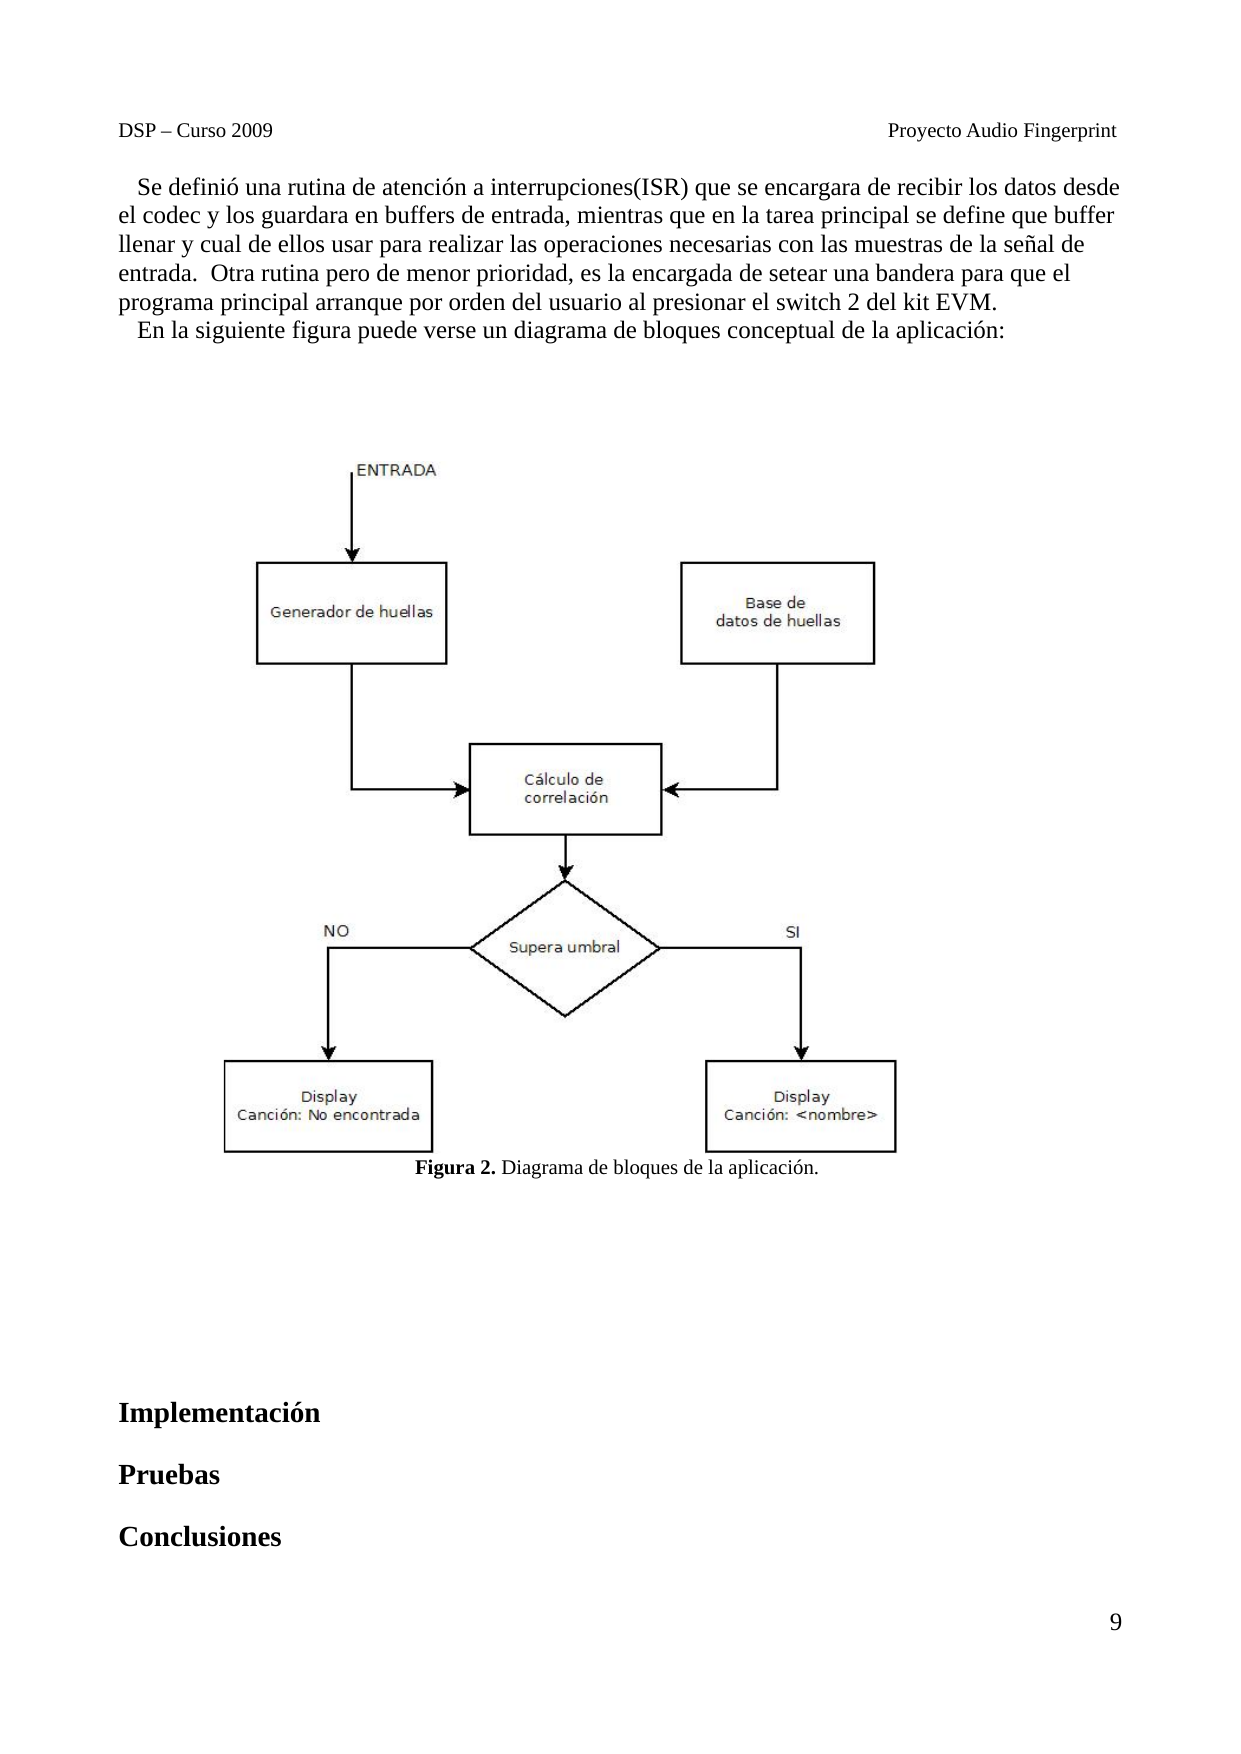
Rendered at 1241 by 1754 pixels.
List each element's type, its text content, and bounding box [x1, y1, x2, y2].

picture [223, 461, 898, 1154]
text Implementación [118, 1395, 1122, 1428]
text Conclusiones [118, 1519, 1122, 1553]
text Se definió una rutina de atención a interrupciones(ISR) que se encargara de recibir los datos desde el codec y los guardara en buffers de entrada, mientras que en la tarea principal se define que buffer llenar y cual de ellos usar para realizar las operaciones necesarias con las muestras de la señal de entrada. Otra rutina pero de menor prioridad, es la encargada de setear una bandera para que el programa principal arranque por orden del usuario al presionar el switch 2 del kit EVM. [118, 172, 1122, 315]
text Figura 2. Diagrama de bloques de la aplicación. [118, 1154, 1122, 1179]
text En la siguiente figura puede verse un diagrama de bloques conceptual de la aplicación: [118, 315, 1122, 344]
text Pruebas [118, 1457, 1122, 1491]
